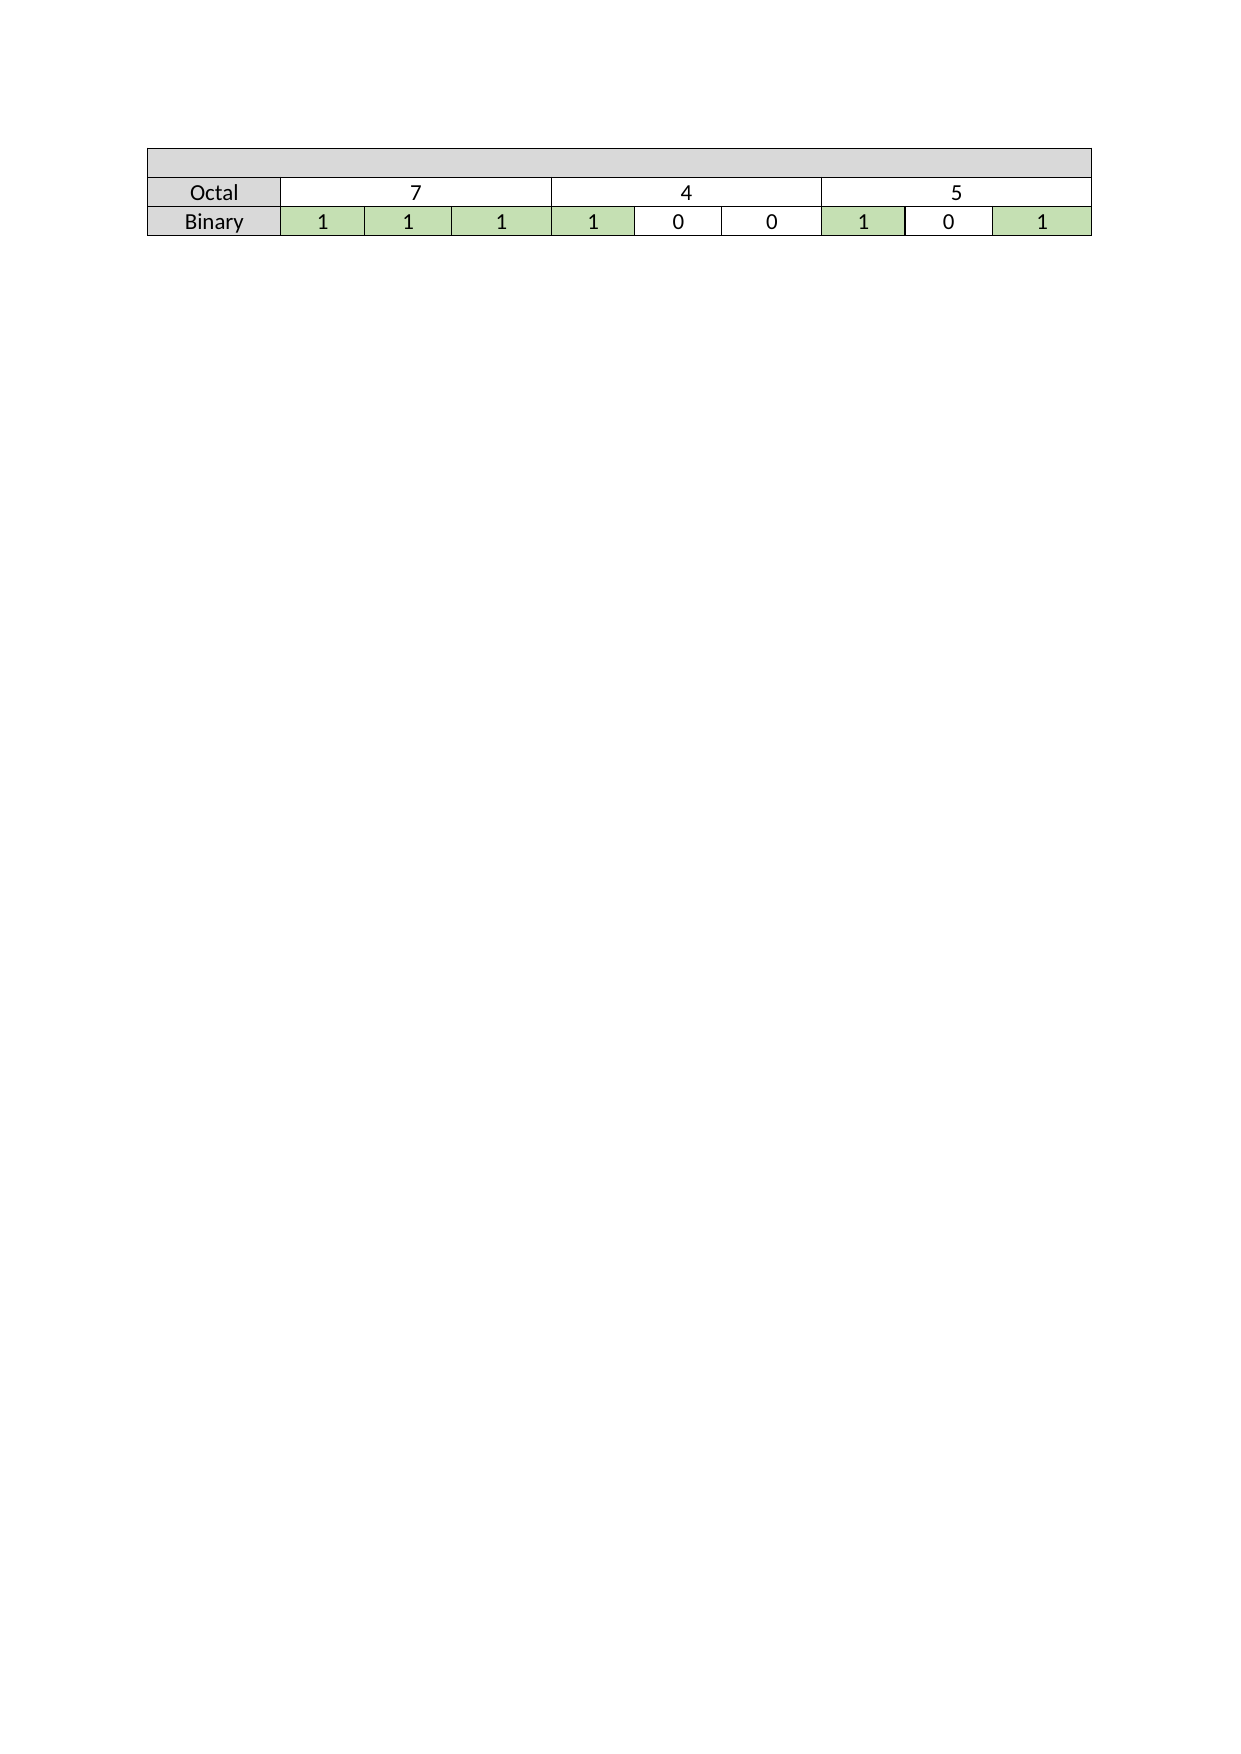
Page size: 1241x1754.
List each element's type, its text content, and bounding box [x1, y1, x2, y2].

table_cell 1 [993, 207, 1091, 235]
table_cell 0 [635, 207, 721, 235]
table_cell 1 [365, 207, 451, 235]
table_cell 7 [281, 178, 551, 206]
table_cell 1 [452, 207, 551, 235]
table_cell Octal [148, 178, 280, 206]
table_cell [148, 149, 1091, 177]
table_cell 1 [281, 207, 364, 235]
table_cell 4 [552, 178, 821, 206]
table_cell 0 [722, 207, 821, 235]
table_cell 1 [552, 207, 634, 235]
table_cell Binary [148, 207, 280, 235]
table_cell 1 [822, 207, 904, 235]
table_cell 0 [906, 207, 992, 235]
table_cell 5 [822, 178, 1091, 206]
